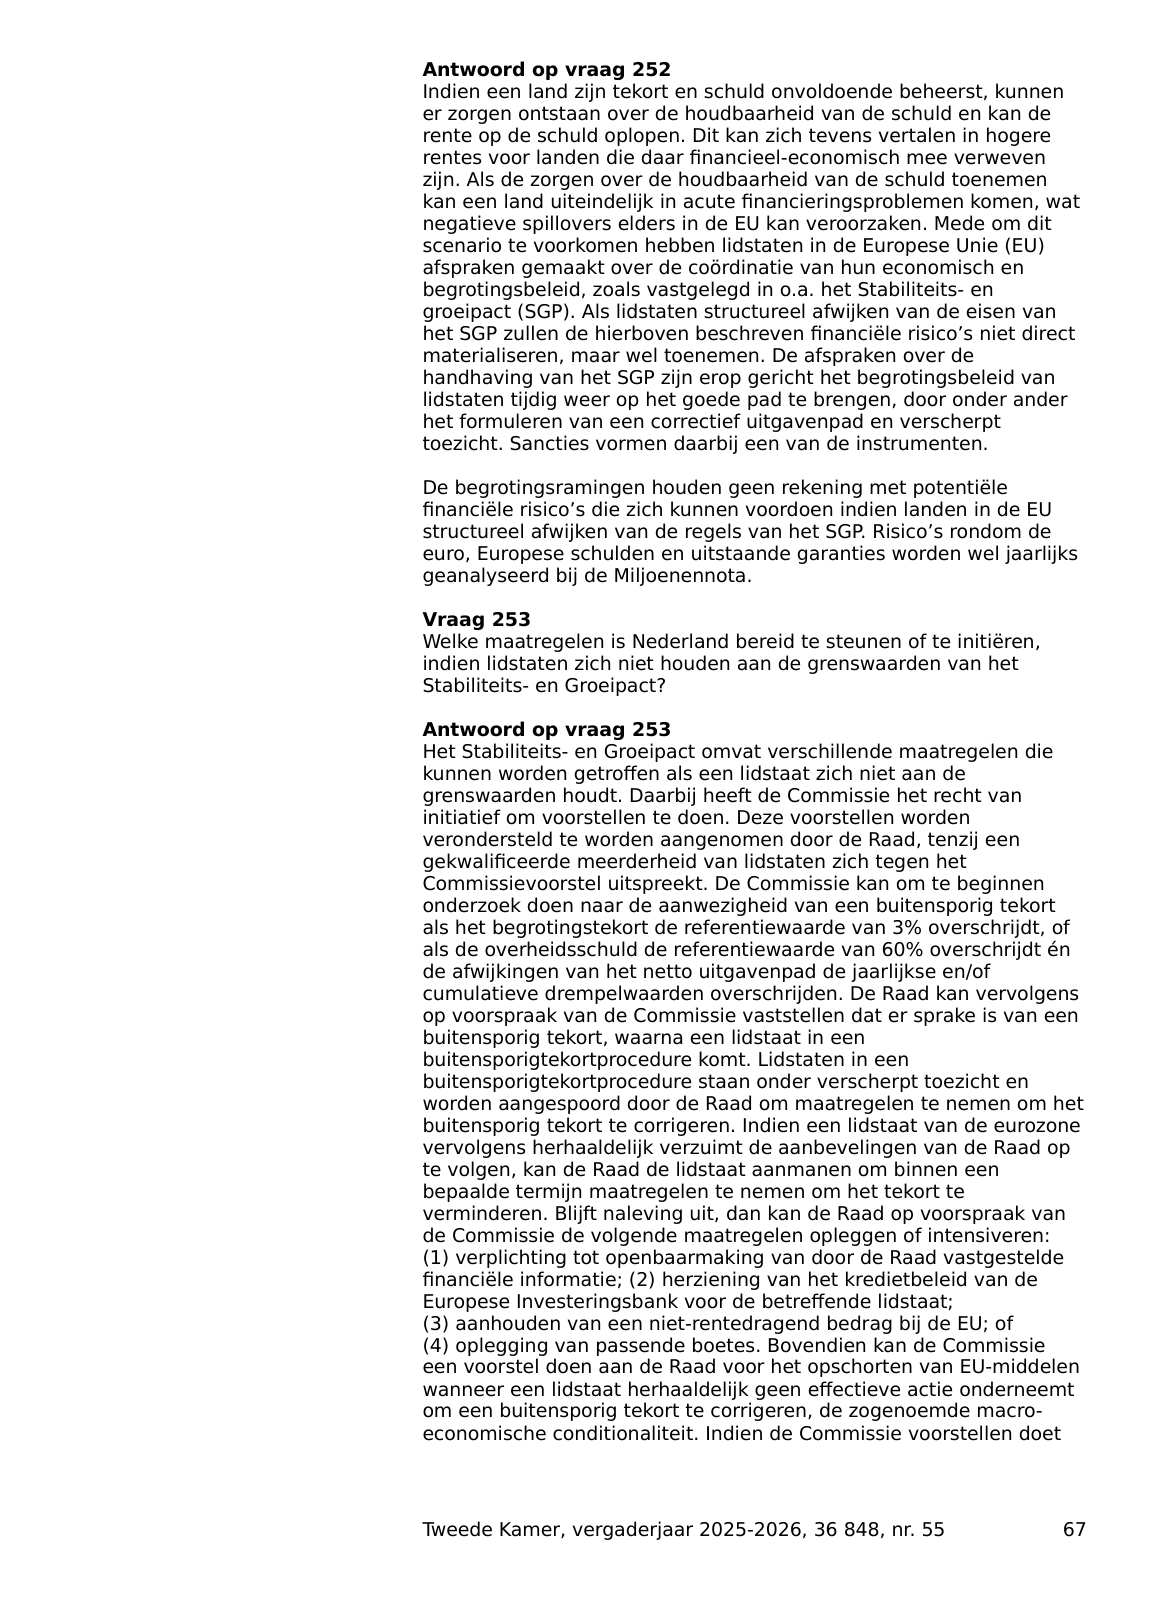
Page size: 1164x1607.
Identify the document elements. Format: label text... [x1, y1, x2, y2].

text Indien een land zijn tekort en schuld onvoldoende beheerst, kunnen er zorgen ontstaan over de houdbaarheid van de schuld en kan de rente op de schuld oplopen. Dit kan zich tevens vertalen in hogere rentes voor landen die daar financieel-economisch mee verweven zijn. Als de zorgen over de houdbaarheid van de schuld toenemen kan een land uiteindelijk in acute financieringsproblemen komen, wat negatieve spillovers elders in de EU kan veroorzaken. Mede om dit scenario te voorkomen hebben lidstaten in de Europese Unie (EU) afspraken gemaakt over de coördinatie van hun economisch en begrotingsbeleid, zoals vastgelegd in o.a. het Stabiliteits- en groeipact (SGP). Als lidstaten structureel afwijken van de eisen van het SGP zullen de hierboven beschreven financiële risico’s niet direct materialiseren, maar wel toenemen. De afspraken over de handhaving van het SGP zijn erop gericht het begrotingsbeleid van lidstaten tijdig weer op het goede pad te brengen, door onder ander het formuleren van een correctief uitgavenpad en verscherpt toezicht. Sancties vormen daarbij een van de instrumenten. [422, 81, 1087, 455]
text De begrotingsramingen houden geen rekening met potentiële financiële risico’s die zich kunnen voordoen indien landen in de EU structureel afwijken van de regels van het SGP. Risico’s rondom de euro, Europese schulden en uitstaande garanties worden wel jaarlijks geanalyseerd bij de Miljoenennota. [422, 477, 1087, 587]
text Antwoord op vraag 253 [422, 719, 1087, 741]
text Antwoord op vraag 252 [422, 59, 1087, 81]
text Het Stabiliteits- en Groeipact omvat verschillende maatregelen die kunnen worden getroffen als een lidstaat zich niet aan de grenswaarden houdt. Daarbij heeft de Commissie het recht van initiatief om voorstellen te doen. Deze voorstellen worden verondersteld te worden aangenomen door de Raad, tenzij een gekwalificeerde meerderheid van lidstaten zich tegen het Commissievoorstel uitspreekt. De Commissie kan om te beginnen onderzoek doen naar de aanwezigheid van een buitensporig tekort als het begrotingstekort de referentiewaarde van 3% overschrijdt, of als de overheidsschuld de referentiewaarde van 60% overschrijdt én de afwijkingen van het netto uitgavenpad de jaarlijkse en/of cumulatieve drempelwaarden overschrijden. De Raad kan vervolgens op voorspraak van de Commissie vaststellen dat er sprake is van een buitensporig tekort, waarna een lidstaat in een buitensporigtekortprocedure komt. Lidstaten in een buitensporigtekortprocedure staan onder verscherpt toezicht en worden aangespoord door de Raad om maatregelen te nemen om het buitensporig tekort te corrigeren. Indien een lidstaat van de eurozone vervolgens herhaaldelijk verzuimt de aanbevelingen van de Raad op te volgen, kan de Raad de lidstaat aanmanen om binnen een bepaalde termijn maatregelen te nemen om het tekort te verminderen. Blijft naleving uit, dan kan de Raad op voorspraak van de Commissie de volgende maatregelen opleggen of intensiveren: (1) verplichting tot openbaarmaking van door de Raad vastgestelde financiële informatie; (2) herziening van het kredietbeleid van de Europese Investeringsbank voor de betreffende lidstaat; (3) aanhouden van een niet-rentedragend bedrag bij de EU; of (4) oplegging van passende boetes. Bovendien kan de Commissie een voorstel doen aan de Raad voor het opschorten van EU-middelen wanneer een lidstaat herhaaldelijk geen effectieve actie onderneemt om een buitensporig tekort te corrigeren, de zogenoemde macro-economische conditionaliteit. Indien de Commissie voorstellen doet [422, 741, 1087, 1444]
text Welke maatregelen is Nederland bereid te steunen of te initiëren, indien lidstaten zich niet houden aan de grenswaarden van het Stabiliteits- en Groeipact? [422, 631, 1087, 697]
text Vraag 253 [422, 609, 1087, 631]
